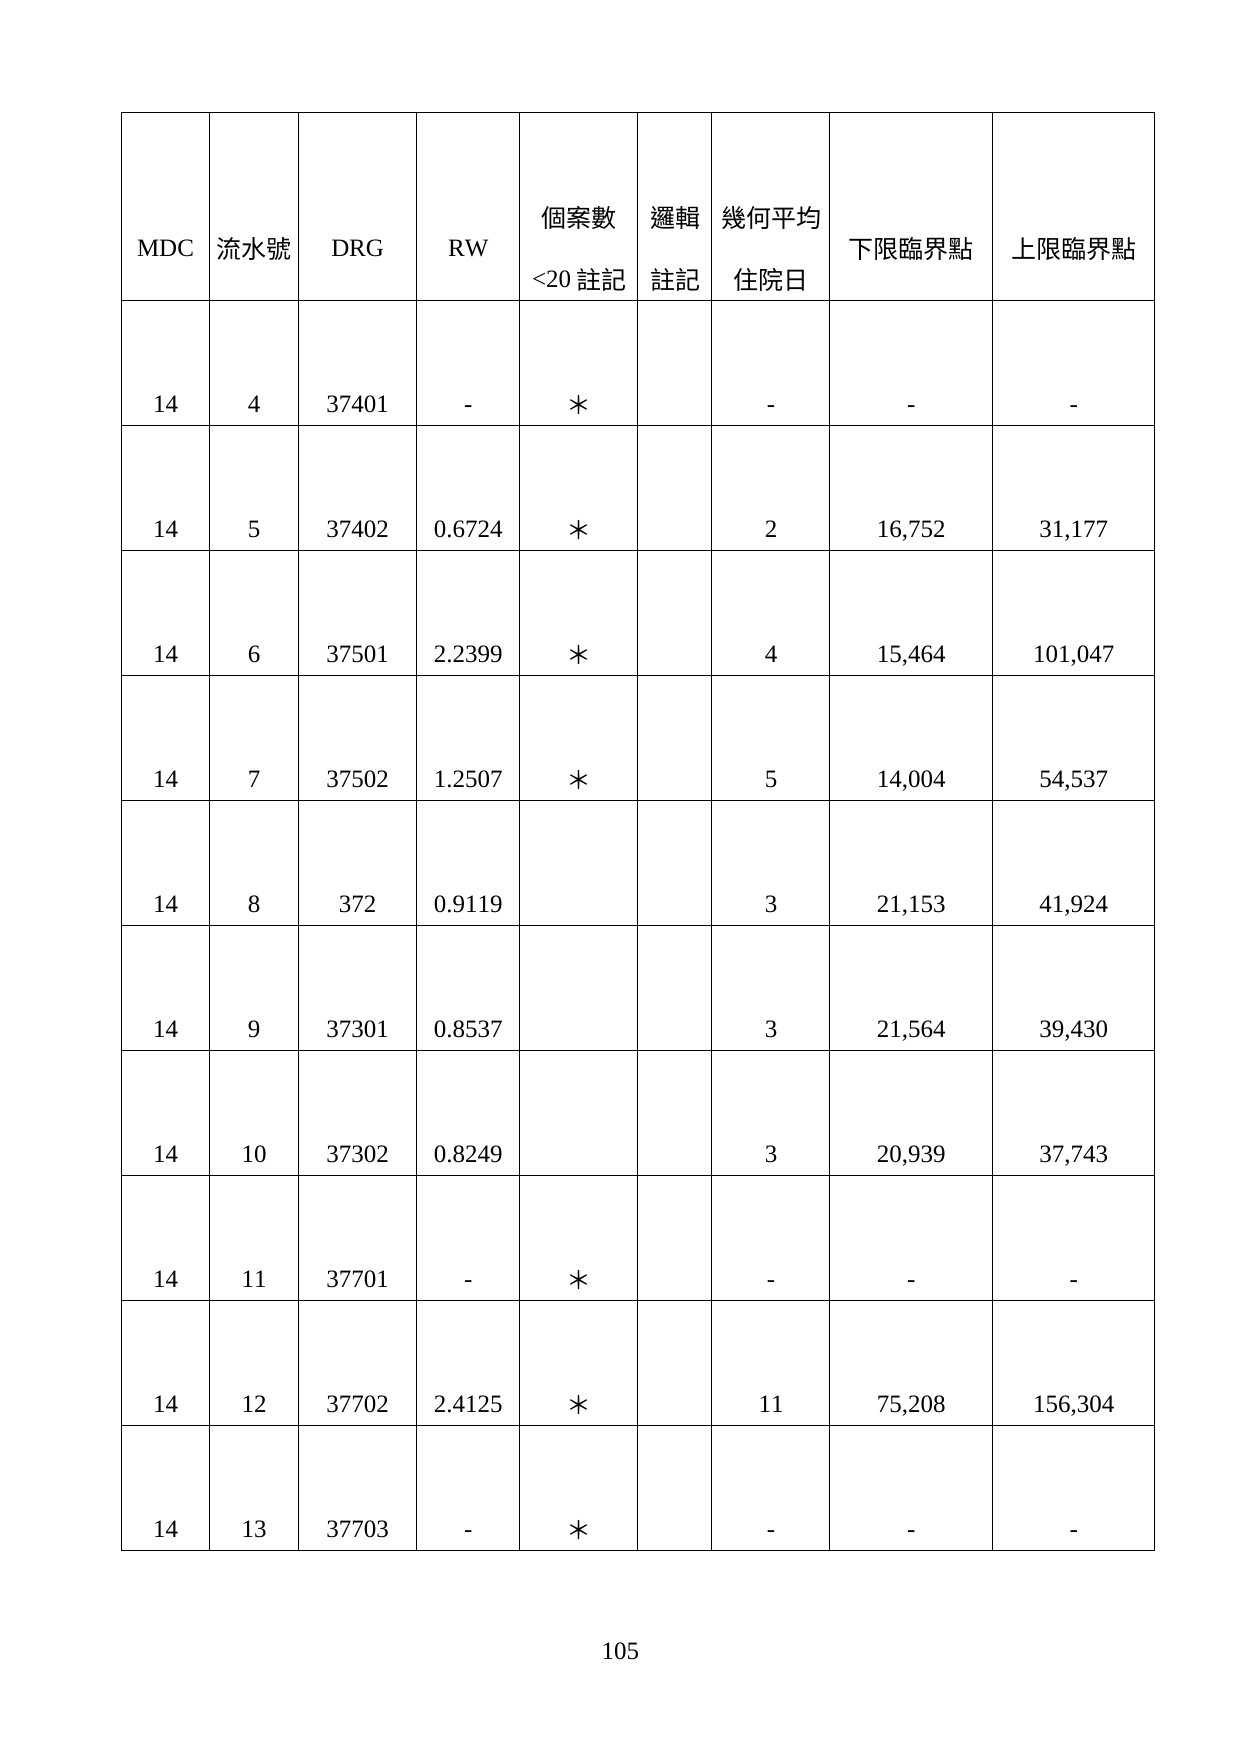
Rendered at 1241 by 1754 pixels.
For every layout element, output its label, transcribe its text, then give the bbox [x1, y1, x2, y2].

table_cell 31,177 [993, 426, 1154, 550]
table_cell 11 [712, 1301, 829, 1425]
table_cell 14 [122, 1426, 209, 1550]
table_cell 39,430 [993, 926, 1154, 1050]
table_cell 156,304 [993, 1301, 1154, 1425]
table_cell 7 [210, 676, 298, 800]
table_header 幾何平均住院日 [712, 113, 829, 300]
table_cell 16,752 [830, 426, 992, 550]
table_cell - [417, 1176, 519, 1300]
table_cell 10 [210, 1051, 298, 1175]
table_cell [638, 1426, 711, 1550]
table_cell [638, 1301, 711, 1425]
table_cell 14 [122, 801, 209, 925]
table_cell 14 [122, 1301, 209, 1425]
table_cell 41,924 [993, 801, 1154, 925]
table_cell ＊ [520, 551, 637, 675]
table_cell 13 [210, 1426, 298, 1550]
table_cell - [993, 301, 1154, 425]
table_cell 21,564 [830, 926, 992, 1050]
table_cell 14 [122, 426, 209, 550]
table_cell 2 [712, 426, 829, 550]
table_header 個案數<20註記 [520, 113, 637, 300]
table_cell [638, 1051, 711, 1175]
table_cell [638, 926, 711, 1050]
table_cell 5 [712, 676, 829, 800]
table_cell 11 [210, 1176, 298, 1300]
table_cell - [712, 1176, 829, 1300]
table_cell 12 [210, 1301, 298, 1425]
table_cell 6 [210, 551, 298, 675]
table_cell 37301 [299, 926, 416, 1050]
table_cell 14,004 [830, 676, 992, 800]
table_cell [520, 926, 637, 1050]
table_cell [638, 676, 711, 800]
table_cell 9 [210, 926, 298, 1050]
table_cell 3 [712, 926, 829, 1050]
table_cell 20,939 [830, 1051, 992, 1175]
table_cell - [417, 1426, 519, 1550]
table_cell - [712, 301, 829, 425]
table_cell 37,743 [993, 1051, 1154, 1175]
table_cell 3 [712, 801, 829, 925]
table_cell 54,537 [993, 676, 1154, 800]
table_cell 4 [712, 551, 829, 675]
table_cell 0.9119 [417, 801, 519, 925]
table_cell 21,153 [830, 801, 992, 925]
table_cell 0.8537 [417, 926, 519, 1050]
table_cell - [993, 1426, 1154, 1550]
table_cell 2.4125 [417, 1301, 519, 1425]
table_cell 2.2399 [417, 551, 519, 675]
table_cell 14 [122, 301, 209, 425]
table_cell ＊ [520, 676, 637, 800]
table_cell 4 [210, 301, 298, 425]
table_cell 5 [210, 426, 298, 550]
table_cell 37401 [299, 301, 416, 425]
table_cell 3 [712, 1051, 829, 1175]
table_cell [520, 801, 637, 925]
table_cell 0.6724 [417, 426, 519, 550]
table_cell - [830, 1426, 992, 1550]
table_cell ＊ [520, 301, 637, 425]
table_header 上限臨界點 [993, 113, 1154, 300]
table_cell - [830, 1176, 992, 1300]
table_cell 37702 [299, 1301, 416, 1425]
table_cell 372 [299, 801, 416, 925]
table_cell ＊ [520, 426, 637, 550]
table_header 邏輯註記 [638, 113, 711, 300]
table_cell - [417, 301, 519, 425]
table_cell 37501 [299, 551, 416, 675]
table_cell [638, 1176, 711, 1300]
table_cell 37302 [299, 1051, 416, 1175]
table_cell 15,464 [830, 551, 992, 675]
table_cell ＊ [520, 1426, 637, 1550]
table_cell ＊ [520, 1176, 637, 1300]
table_cell 75,208 [830, 1301, 992, 1425]
table_cell [638, 301, 711, 425]
table_cell [638, 801, 711, 925]
table_cell 14 [122, 926, 209, 1050]
table_header DRG [299, 113, 416, 300]
table_cell 37502 [299, 676, 416, 800]
table_cell 14 [122, 551, 209, 675]
table_header 流水號 [210, 113, 298, 300]
table_cell 14 [122, 1176, 209, 1300]
table_cell 0.8249 [417, 1051, 519, 1175]
table_cell 8 [210, 801, 298, 925]
table_cell - [830, 301, 992, 425]
table_cell [638, 426, 711, 550]
table_cell ＊ [520, 1301, 637, 1425]
table_cell - [712, 1426, 829, 1550]
table_cell - [993, 1176, 1154, 1300]
table_cell 14 [122, 1051, 209, 1175]
table_cell 37701 [299, 1176, 416, 1300]
table_header MDC [122, 113, 209, 300]
table_cell [638, 551, 711, 675]
table_header RW [417, 113, 519, 300]
table_cell [520, 1051, 637, 1175]
table_cell 101,047 [993, 551, 1154, 675]
table_cell 1.2507 [417, 676, 519, 800]
table_cell 37703 [299, 1426, 416, 1550]
table_cell 37402 [299, 426, 416, 550]
table_cell 14 [122, 676, 209, 800]
table_header 下限臨界點 [830, 113, 992, 300]
